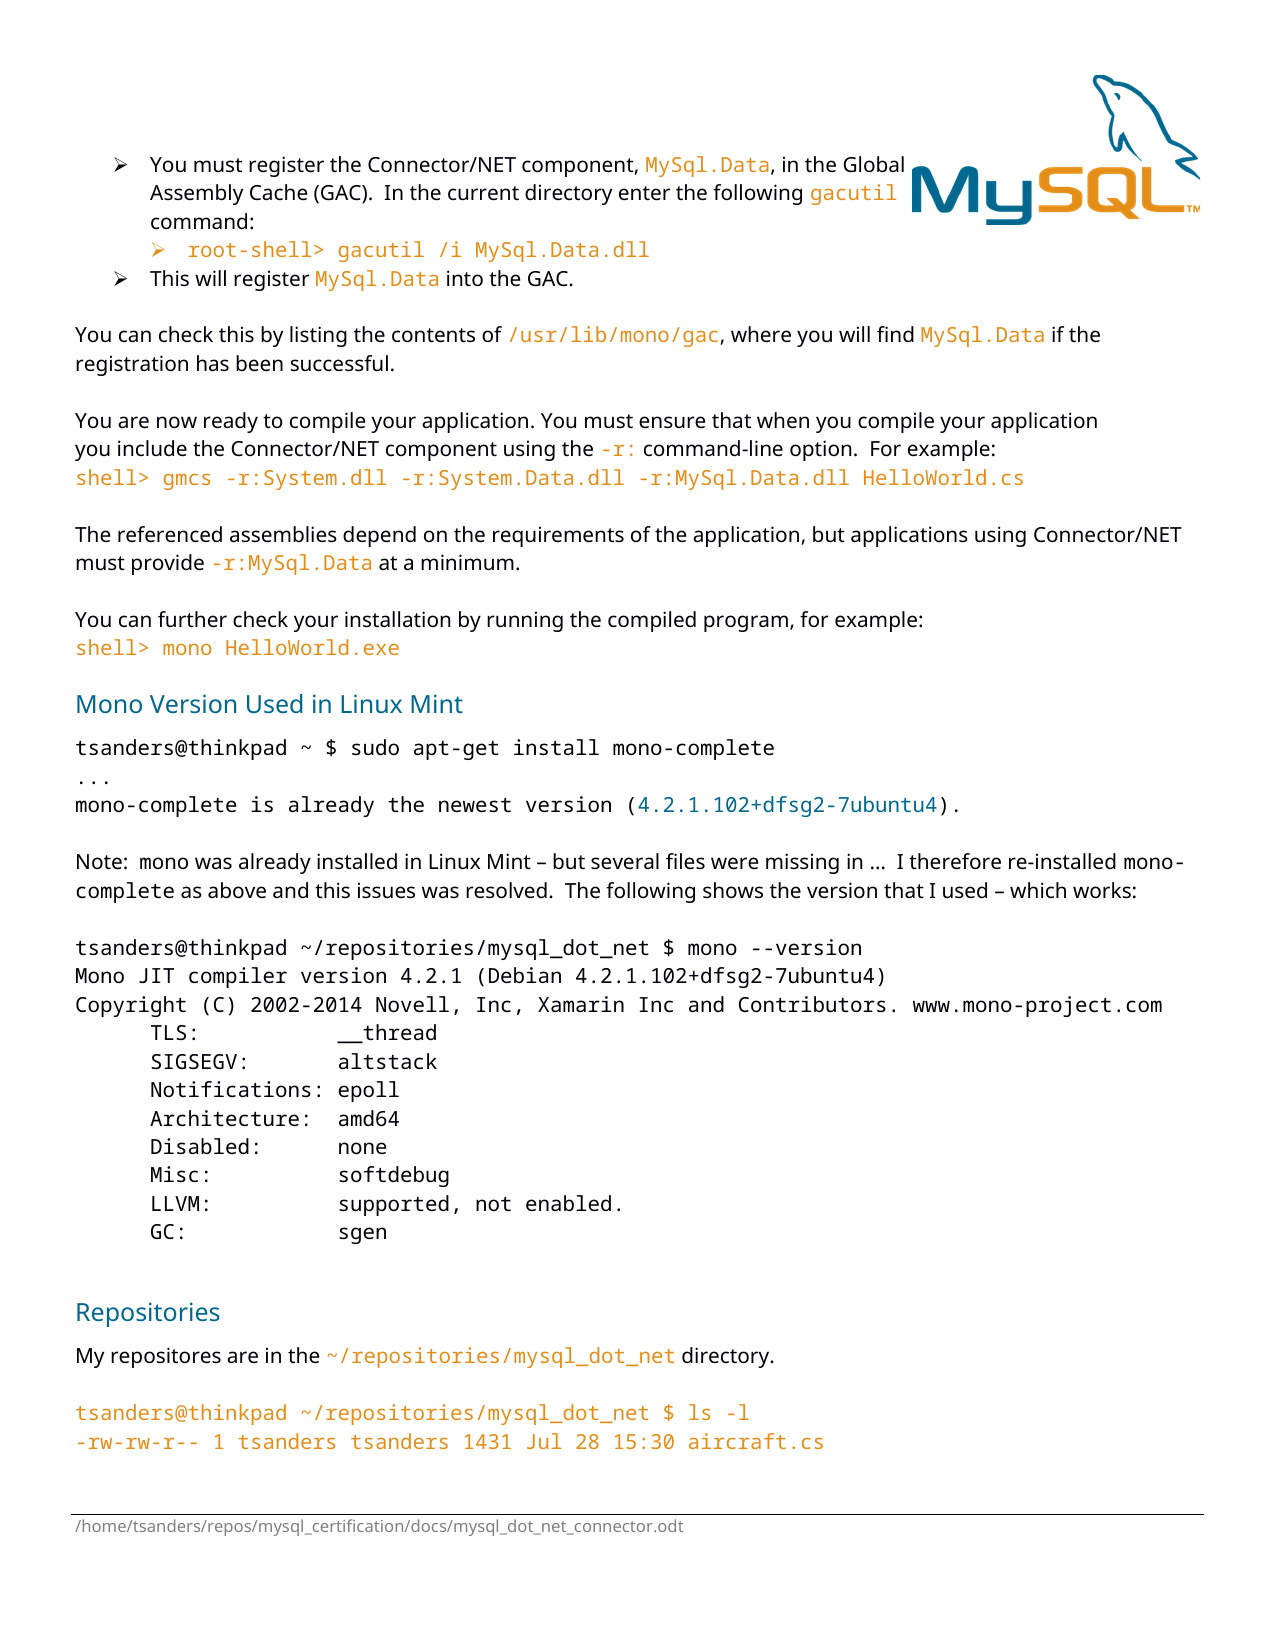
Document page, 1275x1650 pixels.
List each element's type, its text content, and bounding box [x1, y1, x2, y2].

text LLVM: supported, not enabled. [75, 1189, 1200, 1217]
subtitle Mono Version Used in Linux Mint [75, 687, 1200, 721]
text tsanders@thinkpad ~/repositories/mysql_dot_net $ mono --version [75, 933, 1200, 962]
text shell> mono HelloWorld.exe [75, 633, 1200, 662]
text ... [75, 762, 1200, 790]
subtitle Repositories [75, 1295, 1200, 1329]
text The referenced assemblies depend on the requirements of the application, but applications using Connector/NET must provide -r:MySql.Data at a minimum. [75, 520, 1200, 577]
text Notifications: epoll [75, 1075, 1200, 1104]
text tsanders@thinkpad ~/repositories/mysql_dot_net $ ls -l [75, 1398, 1200, 1427]
text TLS: __thread [75, 1018, 1200, 1047]
text You can further check your installation by running the compiled program, for example: [75, 605, 1200, 633]
text You are now ready to compile your application. You must ensure that when you compile your application [75, 406, 1200, 434]
text Architecture: amd64 [75, 1104, 1200, 1132]
text You can check this by listing the contents of /usr/lib/mono/gac, where you will find MySql.Data if the registration has been successful. [75, 321, 1200, 377]
list You must register the Connector/NET component, MySql.Data, in the Global Assembly Cache (GAC). In the current directory enter the following gacutil command: [112, 150, 1200, 235]
text My repositores are in the ~/repositories/mysql_dot_net directory. [75, 1342, 1200, 1370]
text Disabled: none [75, 1132, 1200, 1161]
text Misc: softdebug [75, 1161, 1200, 1189]
text mono-complete is already the newest version (4.2.1.102+dfsg2-7ubuntu4). [75, 790, 1200, 819]
text tsanders@thinkpad ~ $ sudo apt-get install mono-complete [75, 733, 1200, 762]
picture [1108, 75, 1200, 176]
text SIGSEGV: altstack [75, 1047, 1200, 1075]
text Copyright (C) 2002-2014 Novell, Inc, Xamarin Inc and Contributors. www.mono-project.com [75, 990, 1200, 1018]
text GC: sgen [75, 1217, 1200, 1246]
list This will register MySql.Data into the GAC. [112, 264, 1200, 292]
text Mono JIT compiler version 4.2.1 (Debian 4.2.1.102+dfsg2-7ubuntu4) [75, 962, 1200, 990]
text -rw-rw-r-- 1 tsanders tsanders 1431 Jul 28 15:30 aircraft.cs [75, 1427, 1200, 1455]
text Note: mono was already installed in Linux Mint – but several files were missing in … I therefore re-installed mono-complete as above and this issues was resolved. The following shows the version that I used – which works: [75, 847, 1200, 904]
text you include the Connector/NET component using the -r: command-line option. For example: [75, 434, 1200, 463]
list root-shell> gacutil /i MySql.Data.dll [150, 235, 1200, 264]
picture [912, 75, 1200, 225]
text shell> gmcs -r:System.dll -r:System.Data.dll -r:MySql.Data.dll HelloWorld.cs [75, 463, 1200, 491]
